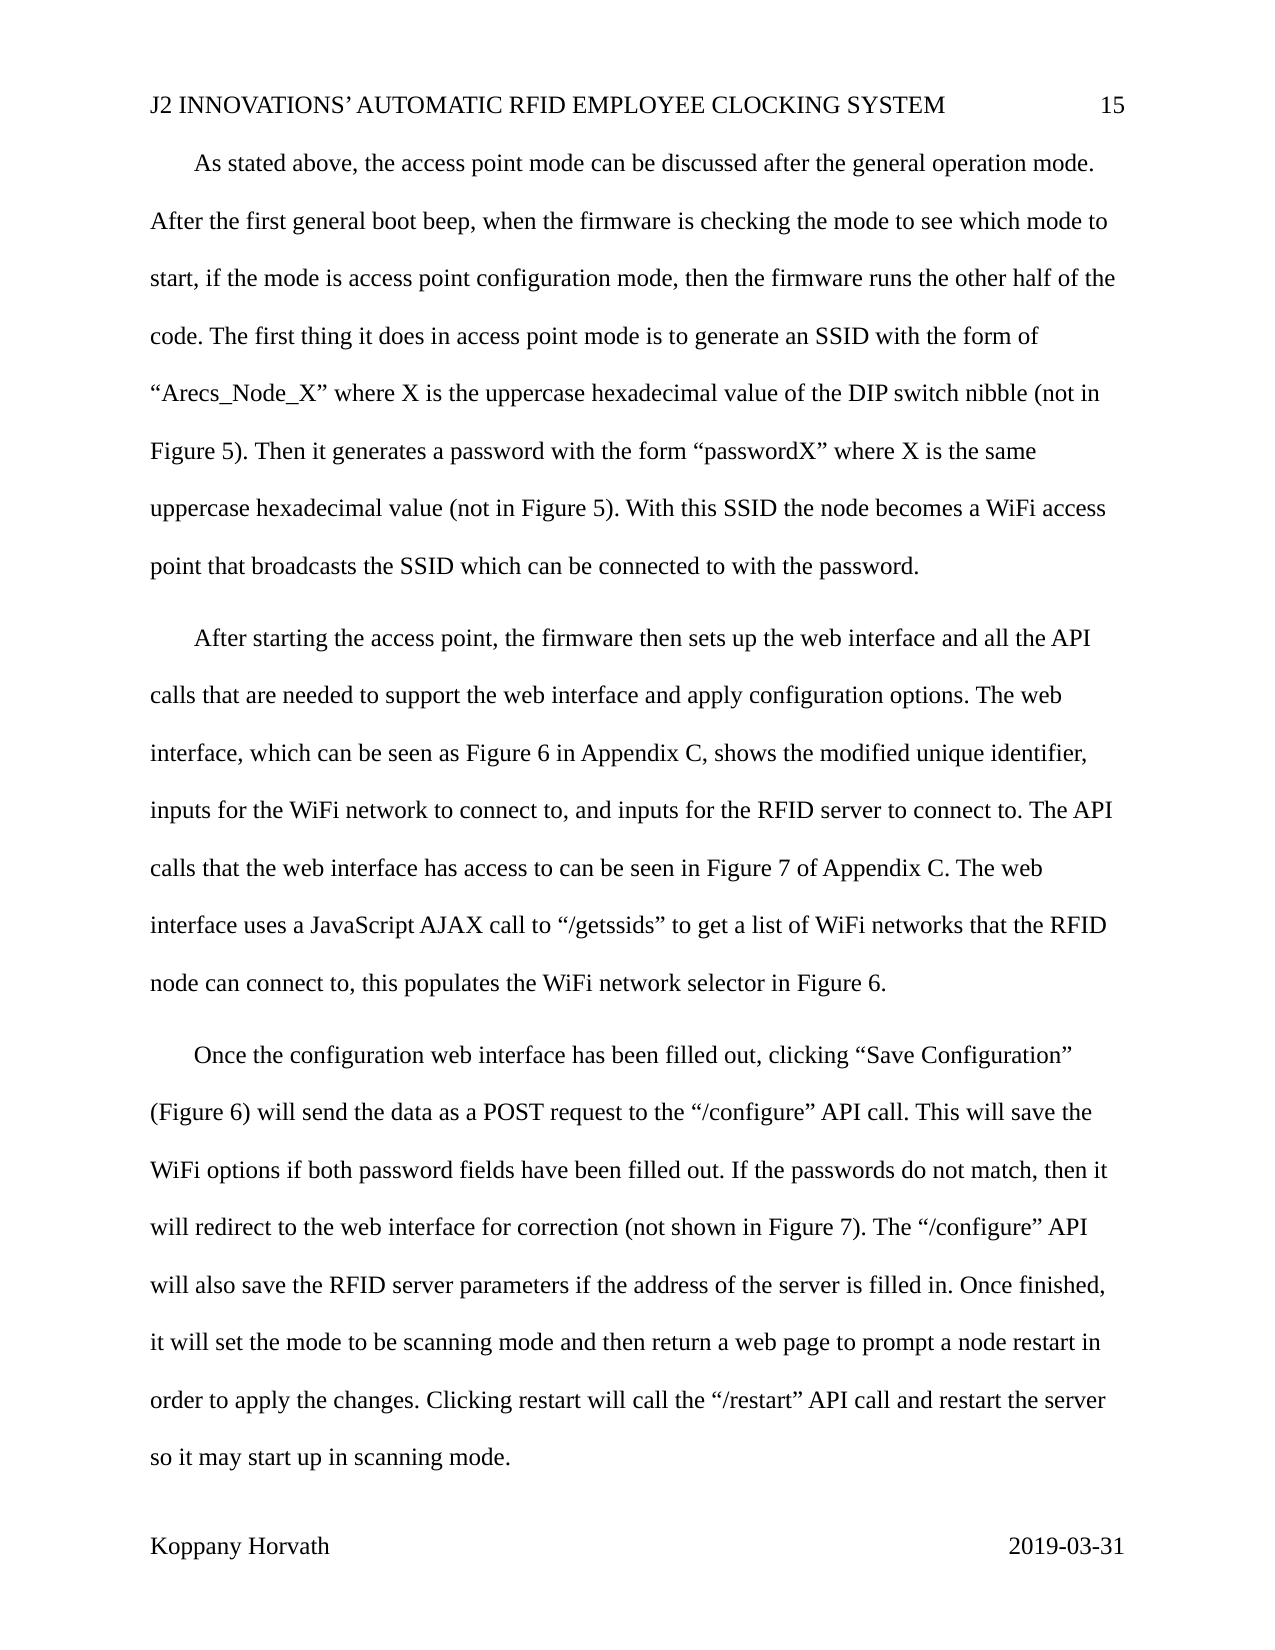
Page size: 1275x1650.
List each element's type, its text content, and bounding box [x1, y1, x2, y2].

text Once the configuration web interface has been filled out, clicking “Save Configuration” (Figure 6) will send the data as a POST request to the “/configure” API call. This will save the WiFi options if both password fields have been filled out. If the passwords do not match, then it will redirect to the web interface for correction (not shown in Figure 7). The “/configure” API will also save the RFID server parameters if the address of the server is filled in. Once finished, it will set the mode to be scanning mode and then return a web page to prompt a node restart in order to apply the changes. Clicking restart will call the “/restart” API call and restart the server so it may start up in scanning mode. [150, 1040, 1125, 1471]
text After starting the access point, the firmware then sets up the web interface and all the API calls that are needed to support the web interface and apply configuration options. The web interface, which can be seen as Figure 6 in Appendix C, shows the modified unique identifier, inputs for the WiFi network to connect to, and inputs for the RFID server to connect to. The API calls that the web interface has access to can be seen in Figure 7 of Appendix C. The web interface uses a JavaScript AJAX call to “/getssids” to get a list of WiFi networks that the RFID node can connect to, this populates the WiFi network selector in Figure 6. [150, 623, 1125, 997]
text As stated above, the access point mode can be discussed after the general operation mode. After the first general boot beep, when the firmware is checking the mode to see which mode to start, if the mode is access point configuration mode, then the firmware runs the other half of the code. The first thing it does in access point mode is to generate an SSID with the form of “Arecs_Node_X” where X is the uppercase hexadecimal value of the DIP switch nibble (not in Figure 5). Then it generates a password with the form “passwordX” where X is the same uppercase hexadecimal value (not in Figure 5). With this SSID the node becomes a WiFi access point that broadcasts the SSID which can be connected to with the password. [150, 148, 1125, 579]
